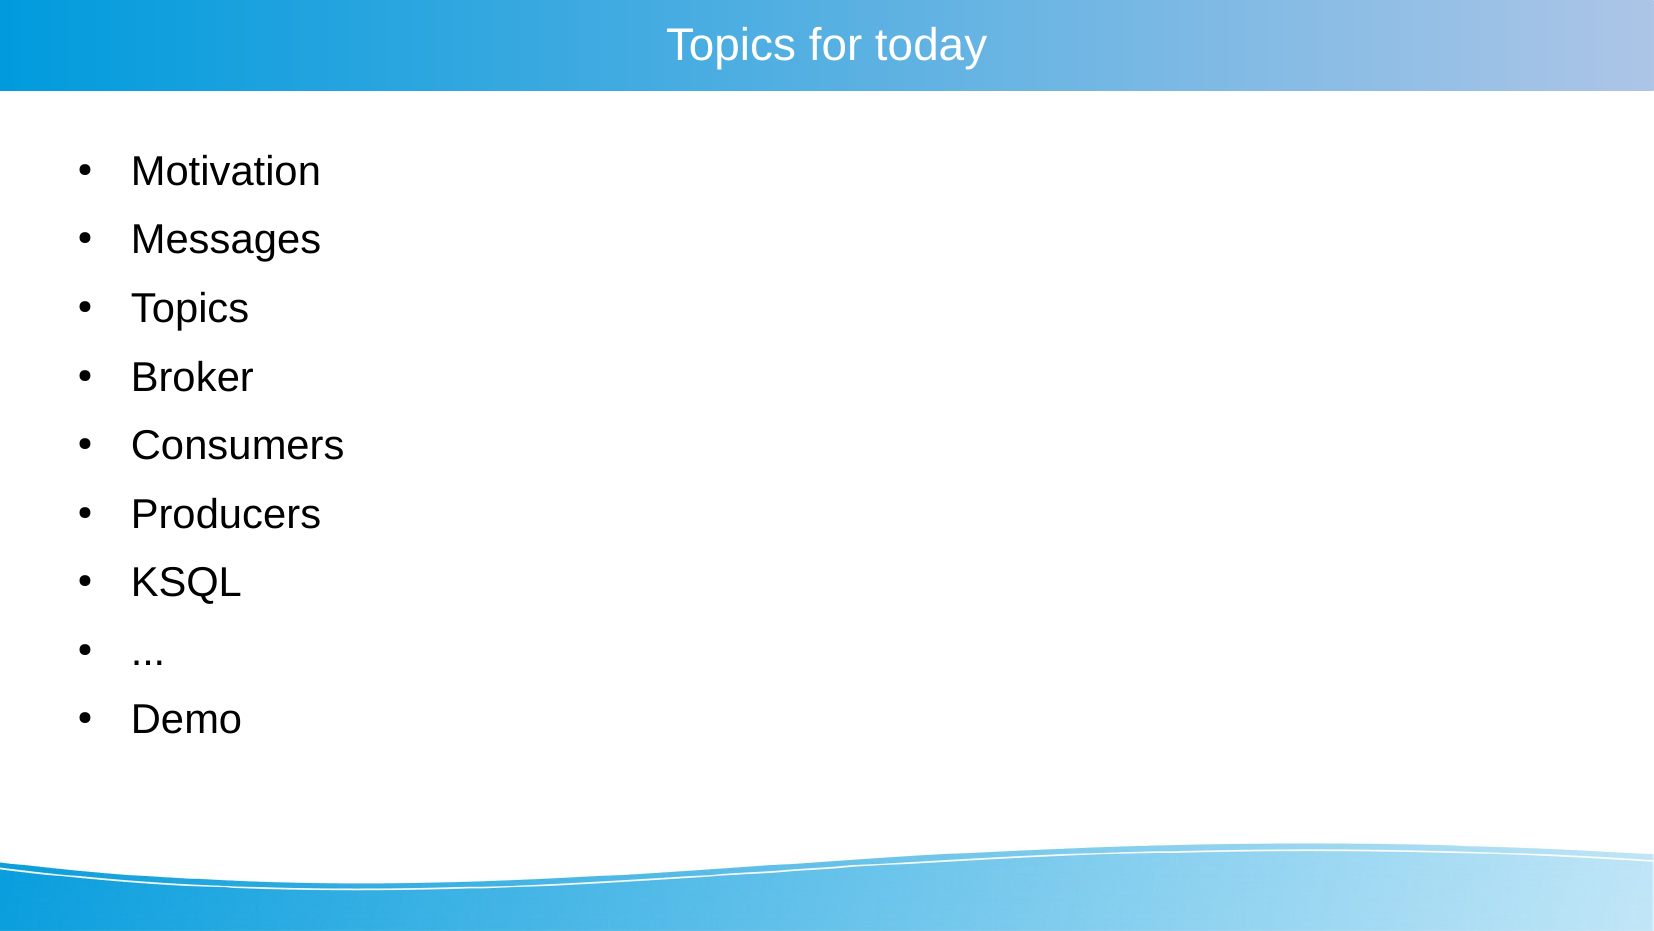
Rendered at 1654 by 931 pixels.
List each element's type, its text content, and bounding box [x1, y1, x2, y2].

picture [0, 843, 1654, 931]
list Motivation Messages Topics Broker Consumers Producers KSQL ... Demo [60, 147, 1591, 857]
title Topics for today [82, 5, 1571, 85]
